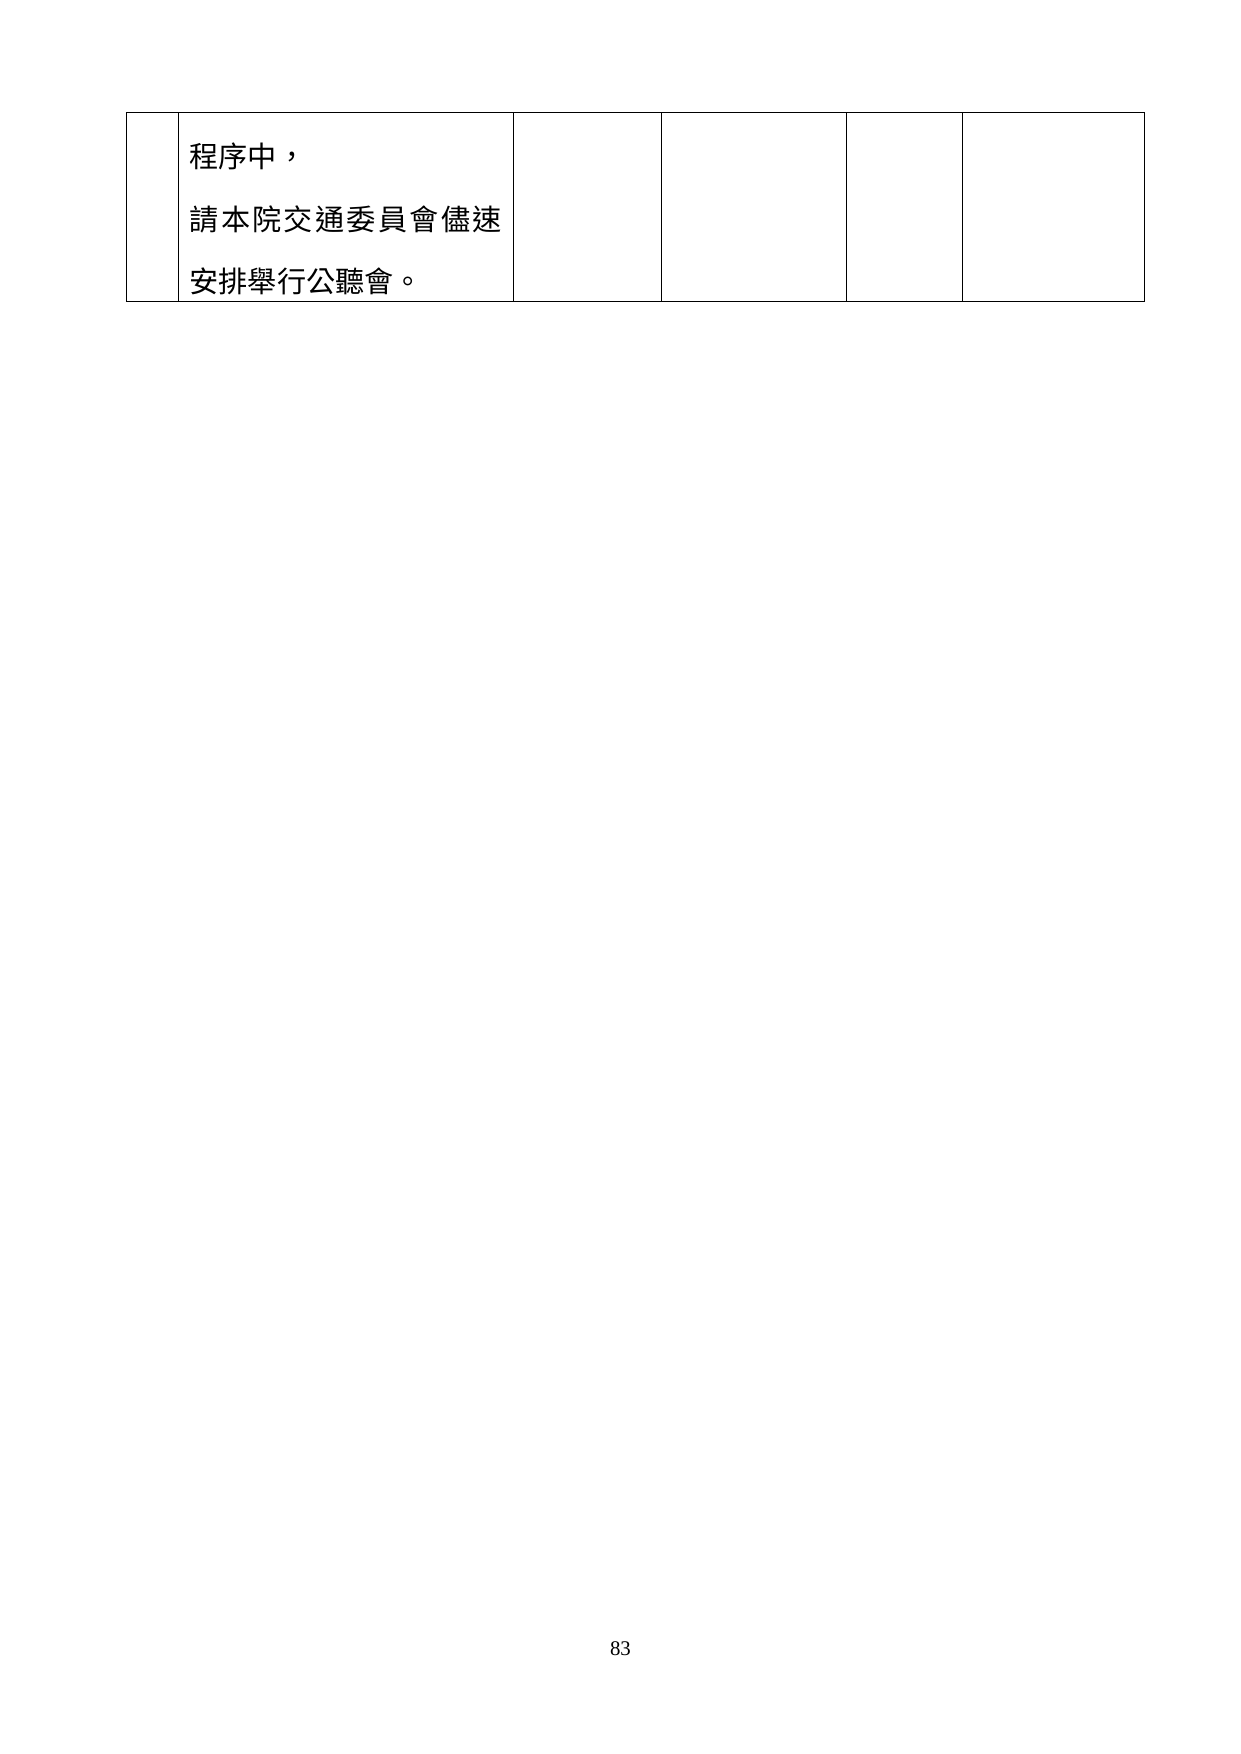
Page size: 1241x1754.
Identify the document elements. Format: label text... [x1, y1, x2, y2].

table_cell [514, 113, 661, 301]
table_cell [662, 113, 846, 301]
table_cell [847, 113, 962, 301]
table_cell 程序中， 請本院交通委員會儘速安排舉行公聽會。 [179, 113, 513, 301]
table_cell [963, 113, 1144, 301]
table_cell [127, 113, 178, 301]
